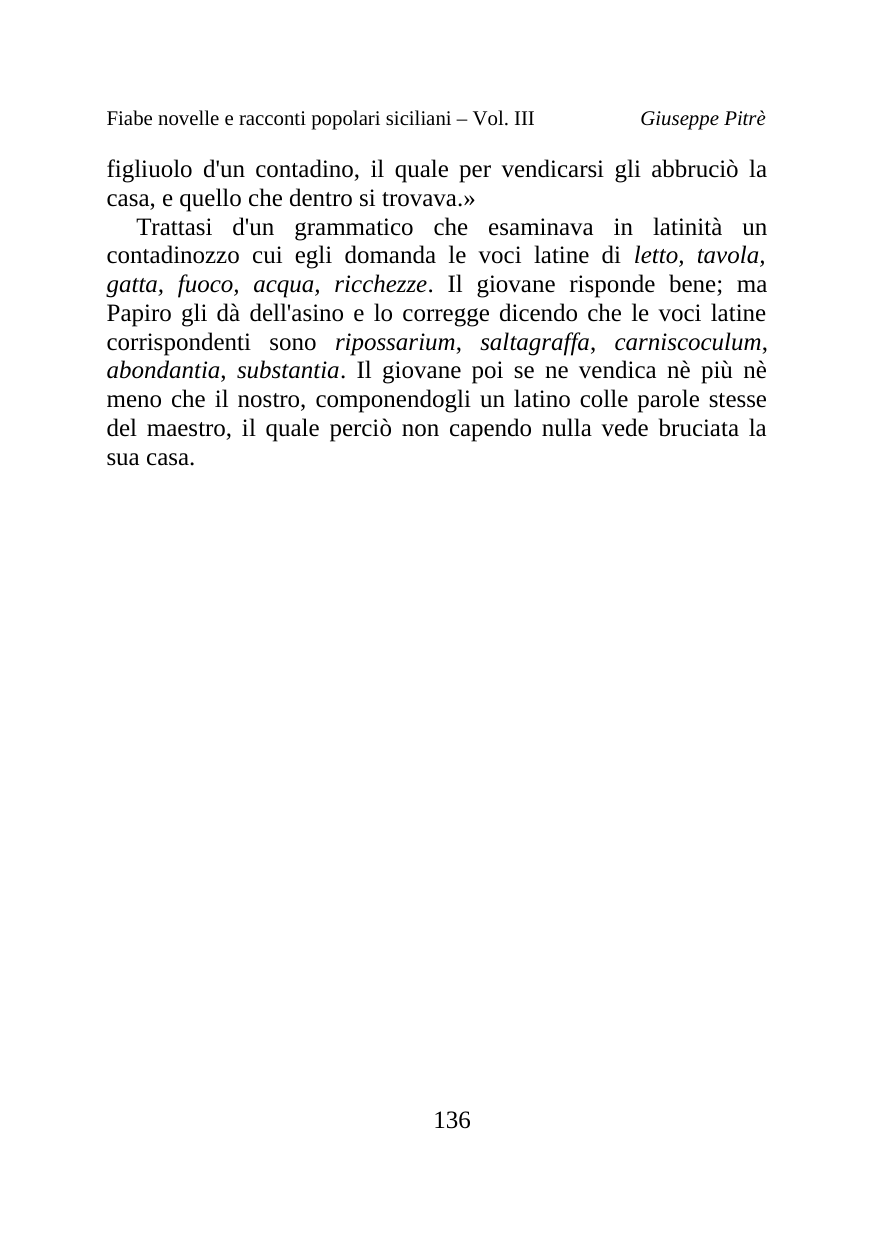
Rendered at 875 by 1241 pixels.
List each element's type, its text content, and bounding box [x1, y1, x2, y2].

text figliuolo d'un contadino, il quale per vendicarsi gli abbruciò la casa, e quello che dentro si trovava.» [106, 154, 768, 212]
text Trattasi d'un grammatico che esaminava in latinità un contadinozzo cui egli domanda le voci latine di letto, tavola, gatta, fuoco, acqua, ricchezze. Il giovane risponde bene; ma Papiro gli dà dell'asino e lo corregge dicendo che le voci latine corrispondenti sono ripossarium, saltagraffa, carniscoculum, abondantia, substantia. Il giovane poi se ne vendica nè più nè meno che il nostro, componendogli un latino colle parole stesse del maestro, il quale perciò non capendo nulla vede bruciata la sua casa. [106, 212, 768, 471]
